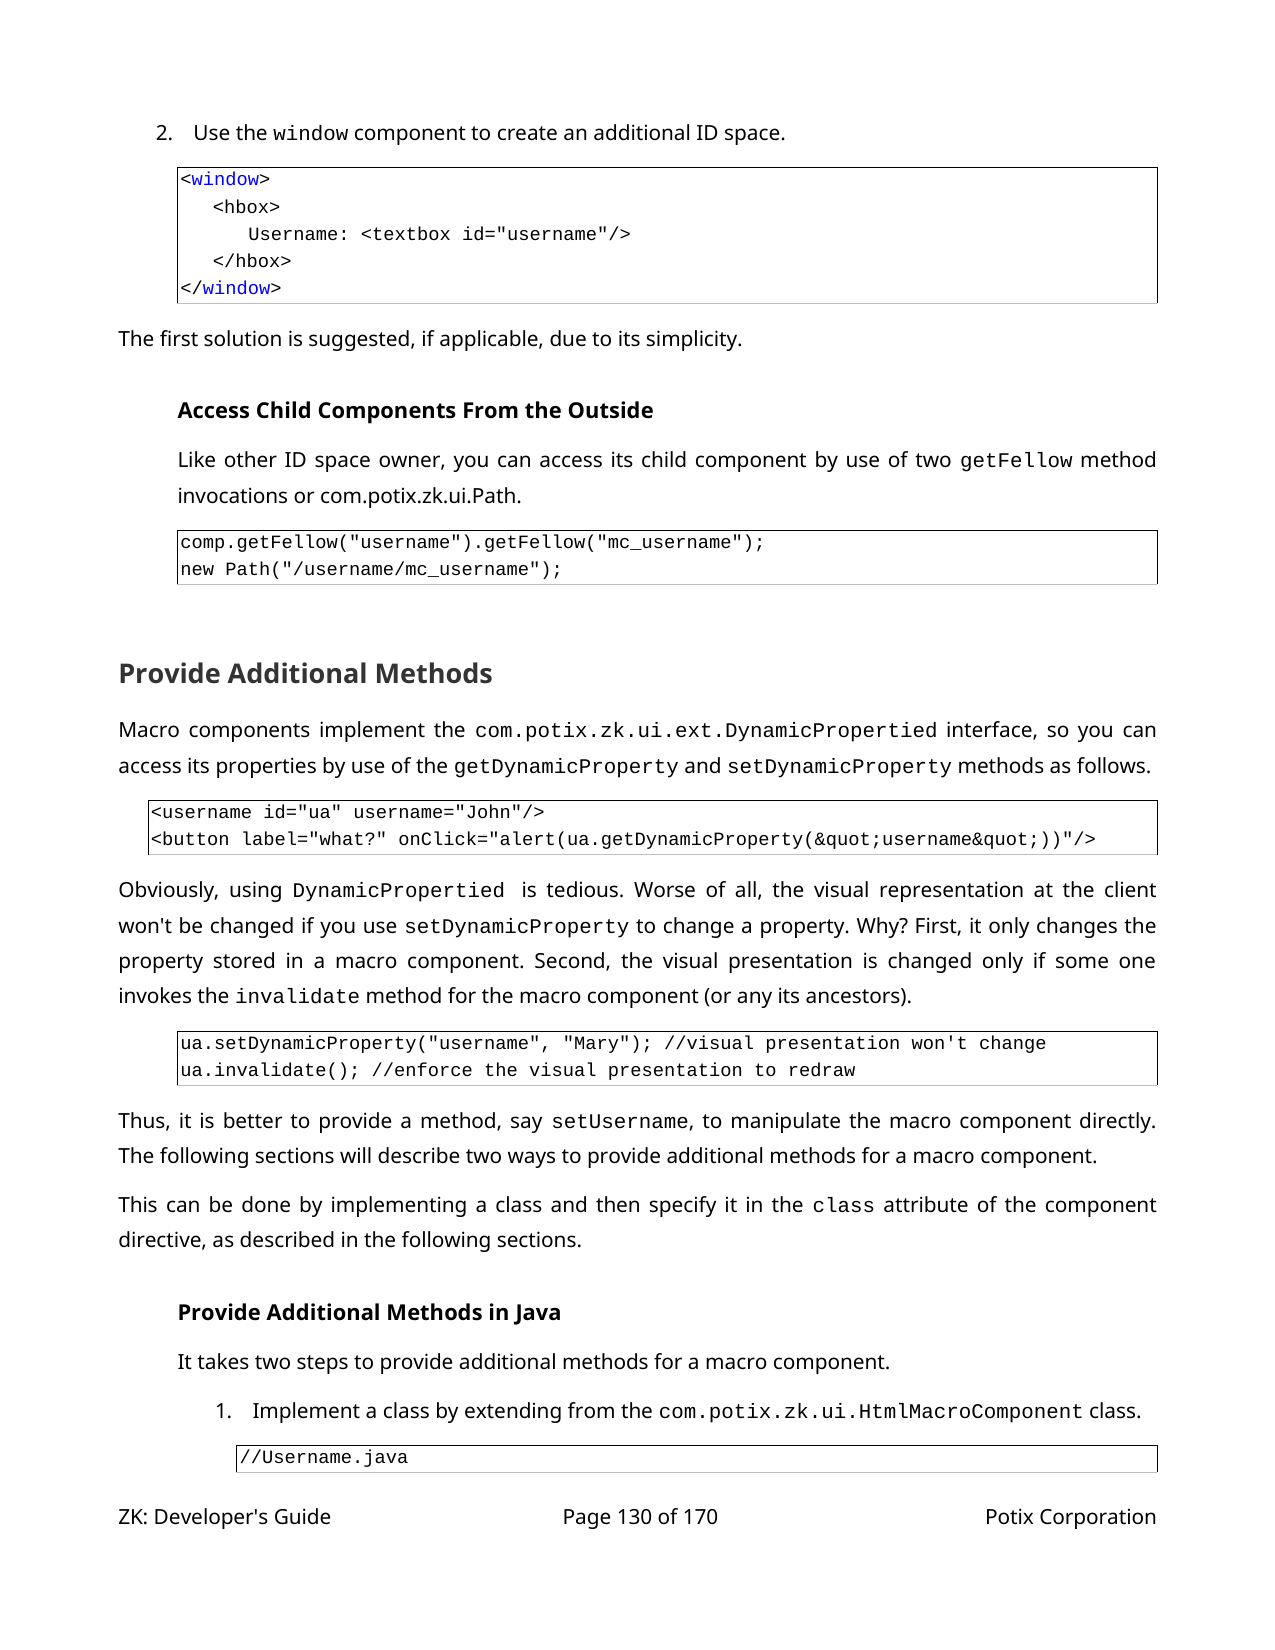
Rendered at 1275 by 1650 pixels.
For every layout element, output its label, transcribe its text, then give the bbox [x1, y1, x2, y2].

text Macro components implement the com.potix.zk.ui.ext.DynamicPropertied interface, so you can access its properties by use of the getDynamicProperty and setDynamicProperty methods as follows. [118, 715, 1157, 779]
text Like other ID space owner, you can access its child component by use of two getFellow method invocations or com.potix.zk.ui.Path. [177, 445, 1157, 509]
text <button label="what?" onClick="alert(ua.getDynamicProperty(&quot;username&quot;))"/> [149, 827, 1157, 854]
list Use the window component to create an additional ID space. [156, 118, 1157, 147]
subtitle Provide Additional Methods [118, 655, 1157, 692]
text It takes two steps to provide additional methods for a macro component. [177, 1347, 1157, 1375]
text Username: <textbox id="username"/> [178, 222, 1157, 246]
text //Username.java [237, 1446, 1157, 1472]
subtitle Access Child Components From the Outside [177, 395, 1157, 425]
text The first solution is suggested, if applicable, due to its simplicity. [118, 324, 1157, 352]
list Implement a class by extending from the com.potix.zk.ui.HtmlMacroComponent class. [215, 1396, 1157, 1424]
text <window> [178, 168, 1157, 192]
text comp.getFellow("username").getFellow("mc_username"); [178, 531, 1157, 554]
text <username id="ua" username="John"/> [149, 801, 1157, 824]
text new Path("/username/mc_username"); [178, 557, 1157, 584]
text ua.invalidate(); //enforce the visual presentation to redraw [178, 1058, 1157, 1085]
text </window> [178, 276, 1157, 303]
text Obviously, using DynamicPropertied is tedious. Worse of all, the visual representation at the client won't be changed if you use setDynamicProperty to change a property. Why? First, it only changes the property stored in a macro component. Second, the visual presentation is changed only if some one invokes the invalidate method for the macro component (or any its ancestors). [118, 875, 1157, 1010]
text This can be done by implementing a class and then specify it in the class attribute of the component directive, as described in the following sections. [118, 1190, 1157, 1254]
subtitle Provide Additional Methods in Java [177, 1296, 1157, 1326]
text <hbox> [178, 194, 1157, 219]
text ua.setDynamicProperty("username", "Mary"); //visual presentation won't change [178, 1032, 1157, 1055]
text Thus, it is better to provide a method, say setUsername, to manipulate the macro component directly. The following sections will describe two ways to provide additional methods for a macro component. [118, 1106, 1157, 1169]
text </hbox> [178, 249, 1157, 273]
